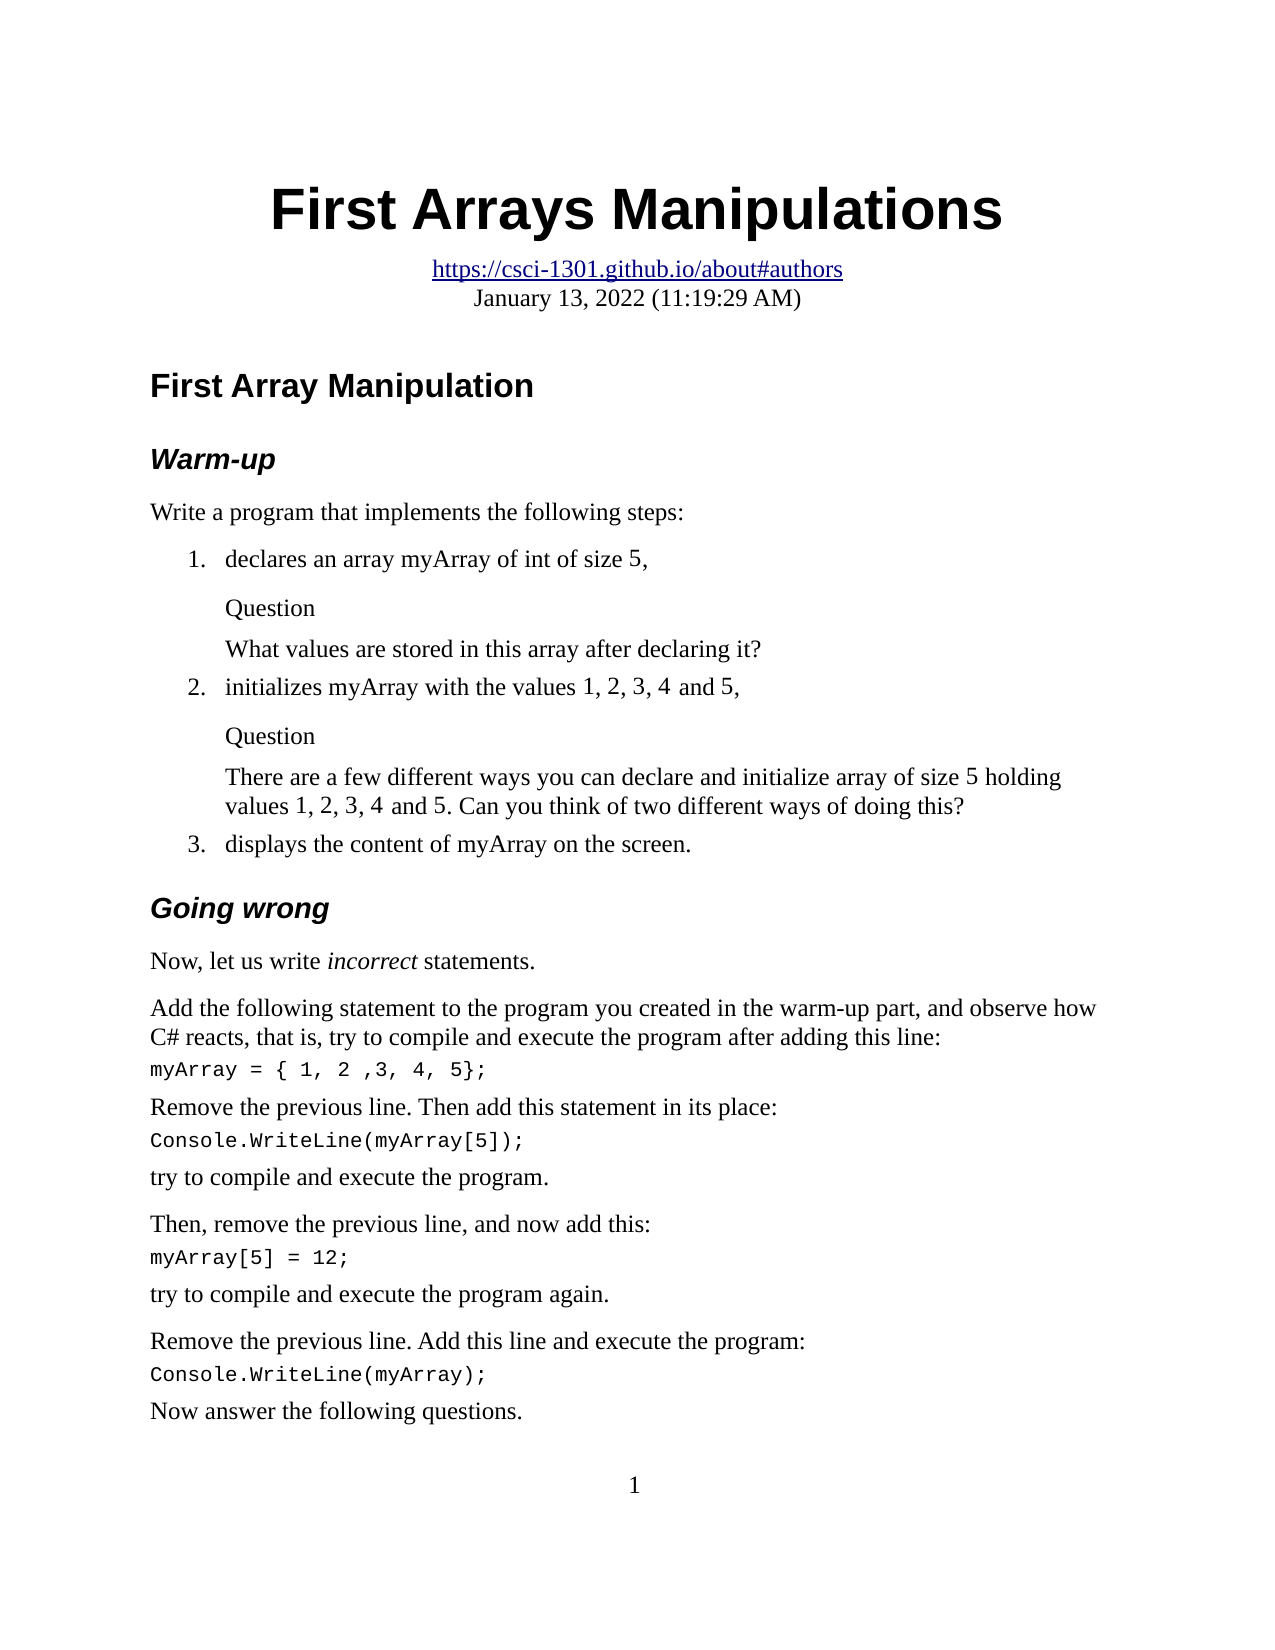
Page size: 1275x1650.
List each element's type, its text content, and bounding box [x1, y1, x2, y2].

text Now, let us write incorrect statements. [150, 946, 1125, 975]
text Then, remove the previous line, and now add this: [150, 1209, 1125, 1238]
text myArray = { 1, 2 ,3, 4, 5}; [150, 1059, 1125, 1083]
text try to compile and execute the program again. [150, 1279, 1125, 1308]
list displays the content of myArray on the screen. [187, 829, 1125, 857]
text Write a program that implements the following steps: [150, 497, 1125, 526]
text Remove the previous line. Add this line and execute the program: [150, 1326, 1125, 1355]
text https://csci-1301.github.io/about#authors [150, 254, 1125, 283]
list initializes myArray with the values , , , and , [187, 672, 1125, 701]
subtitle Warm-up [150, 442, 1125, 476]
text Console.WriteLine(myArray[5]); [150, 1130, 1125, 1153]
text Now answer the following questions. [150, 1396, 1125, 1425]
title First Arrays Manipulations [150, 175, 1125, 242]
list Question [187, 593, 1125, 622]
text January 13, 2022 (11:19:29 AM) [150, 283, 1125, 312]
text myArray[5] = 12; [150, 1247, 1125, 1270]
text Console.WriteLine(myArray); [150, 1364, 1125, 1387]
list What values are stored in this array after declaring it? [187, 634, 1125, 663]
subtitle Going wrong [150, 891, 1125, 925]
subtitle First Array Manipulation [150, 366, 1125, 404]
text try to compile and execute the program. [150, 1162, 1125, 1191]
list There are a few different ways you can declare and initialize array of size holding values , , , and . Can you think of two different ways of doing this? [187, 762, 1125, 820]
list Question [187, 721, 1125, 750]
list declares an array myArray of int of size , [187, 544, 1125, 572]
text Add the following statement to the program you created in the warm-up part, and observe how C# reacts, that is, try to compile and execute the program after adding this line: [150, 993, 1125, 1051]
text Remove the previous line. Then add this statement in its place: [150, 1092, 1125, 1121]
